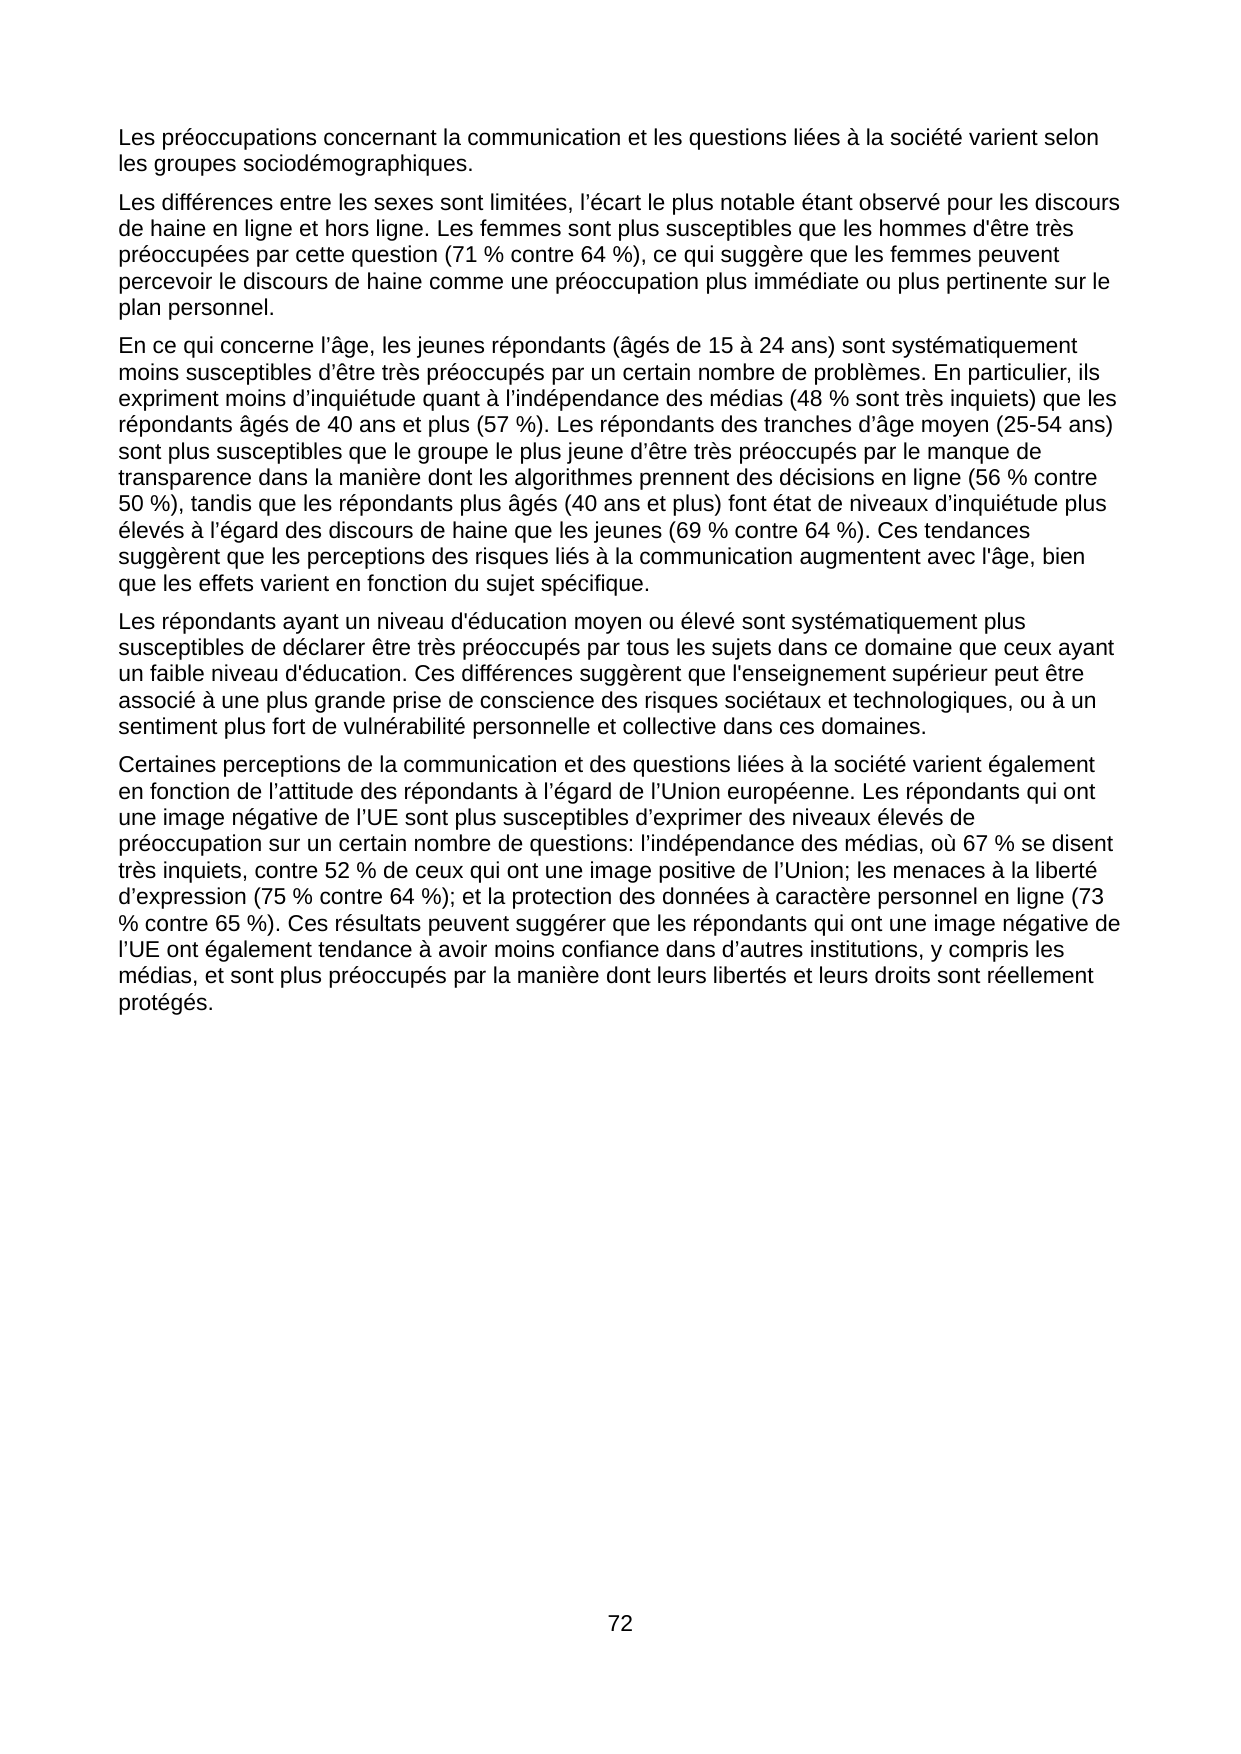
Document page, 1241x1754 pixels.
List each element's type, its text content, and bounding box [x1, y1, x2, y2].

text Les préoccupations concernant la communication et les questions liées à la société varient selon les groupes sociodémographiques. [118, 124, 1122, 177]
text Les différences entre les sexes sont limitées, l’écart le plus notable étant observé pour les discours de haine en ligne et hors ligne. Les femmes sont plus susceptibles que les hommes d'être très préoccupées par cette question (71 % contre 64 %), ce qui suggère que les femmes peuvent percevoir le discours de haine comme une préoccupation plus immédiate ou plus pertinente sur le plan personnel. [118, 189, 1122, 320]
text En ce qui concerne l’âge, les jeunes répondants (âgés de 15 à 24 ans) sont systématiquement moins susceptibles d’être très préoccupés par un certain nombre de problèmes. En particulier, ils expriment moins d’inquiétude quant à l’indépendance des médias (48 % sont très inquiets) que les répondants âgés de 40 ans et plus (57 %). Les répondants des tranches d’âge moyen (25-54 ans) sont plus susceptibles que le groupe le plus jeune d’être très préoccupés par le manque de transparence dans la manière dont les algorithmes prennent des décisions en ligne (56 % contre 50 %), tandis que les répondants plus âgés (40 ans et plus) font état de niveaux d’inquiétude plus élevés à l’égard des discours de haine que les jeunes (69 % contre 64 %). Ces tendances suggèrent que les perceptions des risques liés à la communication augmentent avec l'âge, bien que les effets varient en fonction du sujet spécifique. [118, 332, 1122, 596]
text Certaines perceptions de la communication et des questions liées à la société varient également en fonction de l’attitude des répondants à l’égard de l’Union européenne. Les répondants qui ont une image négative de l’UE sont plus susceptibles d’exprimer des niveaux élevés de préoccupation sur un certain nombre de questions: l’indépendance des médias, où 67 % se disent très inquiets, contre 52 % de ceux qui ont une image positive de l’Union; les menaces à la liberté d’expression (75 % contre 64 %); et la protection des données à caractère personnel en ligne (73 % contre 65 %). Ces résultats peuvent suggérer que les répondants qui ont une image négative de l’UE ont également tendance à avoir moins confiance dans d’autres institutions, y compris les médias, et sont plus préoccupés par la manière dont leurs libertés et leurs droits sont réellement protégés. [118, 751, 1122, 1015]
text Les répondants ayant un niveau d'éducation moyen ou élevé sont systématiquement plus susceptibles de déclarer être très préoccupés par tous les sujets dans ce domaine que ceux ayant un faible niveau d'éducation. Ces différences suggèrent que l'enseignement supérieur peut être associé à une plus grande prise de conscience des risques sociétaux et technologiques, ou à un sentiment plus fort de vulnérabilité personnelle et collective dans ces domaines. [118, 608, 1122, 739]
